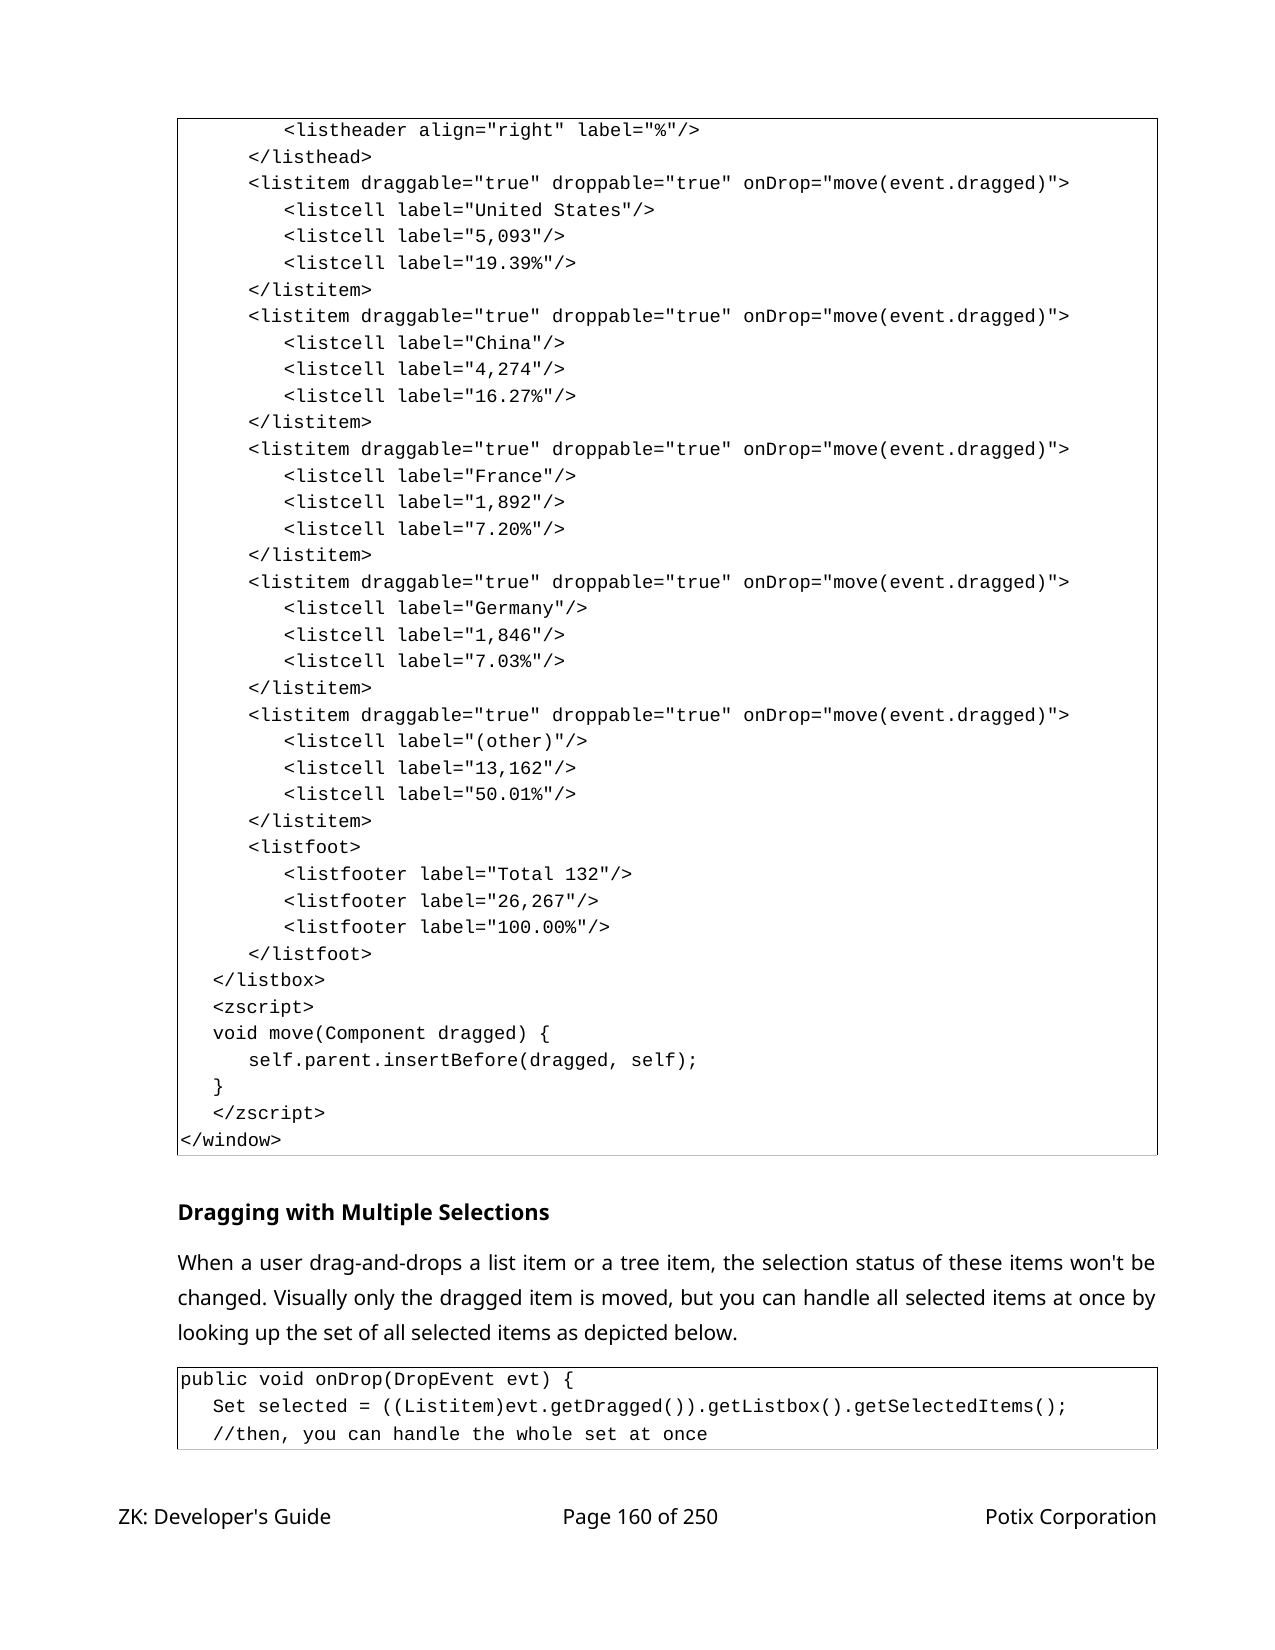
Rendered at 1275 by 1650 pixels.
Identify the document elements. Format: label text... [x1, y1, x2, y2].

text public void onDrop(DropEvent evt) { [178, 1368, 1157, 1391]
text //then, you can handle the whole set at once [178, 1422, 1157, 1449]
subtitle Dragging with Multiple Selections [177, 1197, 1157, 1227]
text When a user drag-and-drops a list item or a tree item, the selection status of these items won't be changed. Visually only the dragged item is moved, but you can handle all selected items at once by looking up the set of all selected items as depicted below. [177, 1248, 1157, 1347]
text <listheader align="right" label="%"/> </listhead> <listitem draggable="true" droppable="true" onDrop="move(event.dragged)"> <listcell label="United States"/> <listcell label="5,093"/> <listcell label="19.39%"/> </listitem> <listitem draggable="true" droppable="true" onDrop="move(event.dragged)"> <listcell label="China"/> <listcell label="4,274"/> <listcell label="16.27%"/> </listitem> <listitem draggable="true" droppable="true" onDrop="move(event.dragged)"> <listcell label="France"/> <listcell label="1,892"/> <listcell label="7.20%"/> </listitem> <listitem draggable="true" droppable="true" onDrop="move(event.dragged)"> <listcell label="Germany"/> <listcell label="1,846"/> <listcell label="7.03%"/> </listitem> <listitem draggable="true" droppable="true" onDrop="move(event.dragged)"> <listcell label="(other)"/> <listcell label="13,162"/> <listcell label="50.01%"/> </listitem> <listfoot> <listfooter label="Total 132"/> <listfooter label="26,267"/> <listfooter label="100.00%"/> </listfoot> </listbox> <zscript> void move(Component dragged) { self.parent.insertBefore(dragged, self); } </zscript> </window> [178, 119, 1157, 1155]
text Set selected = ((Listitem)evt.getDragged()).getListbox().getSelectedItems(); [178, 1394, 1157, 1419]
